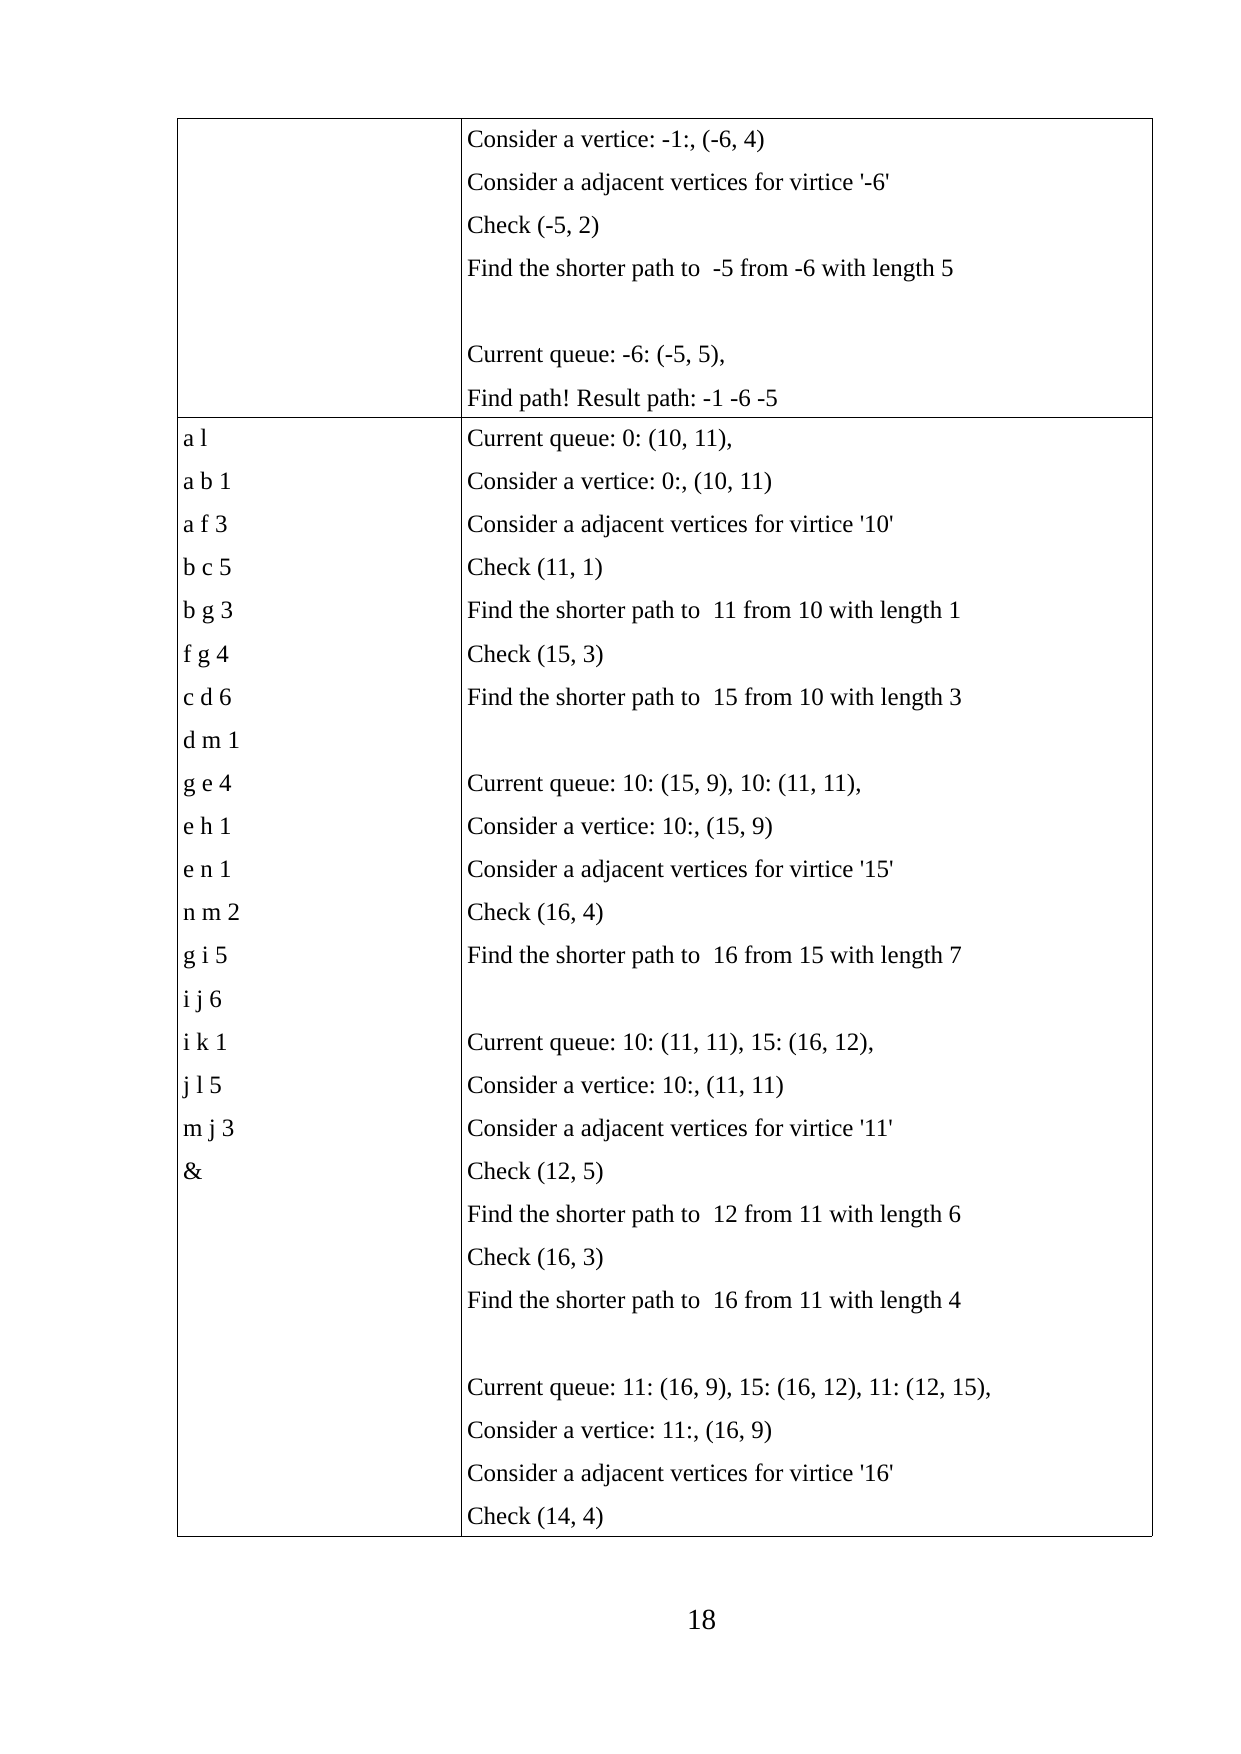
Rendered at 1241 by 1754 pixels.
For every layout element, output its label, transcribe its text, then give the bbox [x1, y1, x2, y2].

table_cell Current queue: 0: (10, 11), Consider a vertice: 0:, (10, 11) Consider a adjacent vertices for virtice '10' Check (11, 1) Find the shorter path to 11 from 10 with length 1 Check (15, 3) Find the shorter path to 15 from 10 with length 3 Current queue: 10: (15, 9), 10: (11, 11), Consider a vertice: 10:, (15, 9) Consider a adjacent vertices for virtice '15' Check (16, 4) Find the shorter path to 16 from 15 with length 7 Current queue: 10: (11, 11), 15: (16, 12), Consider a vertice: 10:, (11, 11) Consider a adjacent vertices for virtice '11' Check (12, 5) Find the shorter path to 12 from 11 with length 6 Check (16, 3) Find the shorter path to 16 from 11 with length 4 Current queue: 11: (16, 9), 15: (16, 12), 11: (12, 15), Consider a vertice: 11:, (16, 9) Consider a adjacent vertices for virtice '16' Check (14, 4) [462, 418, 1152, 1536]
table_cell a l a b 1 a f 3 b c 5 b g 3 f g 4 c d 6 d m 1 g e 4 e h 1 e n 1 n m 2 g i 5 i j 6 i k 1 j l 5 m j 3 & [178, 418, 461, 1536]
table_cell [178, 119, 461, 417]
table_cell Consider a vertice: -1:, (-6, 4) Consider a adjacent vertices for virtice '-6' Check (-5, 2) Find the shorter path to -5 from -6 with length 5 Current queue: -6: (-5, 5), Find path! Result path: -1 -6 -5 [462, 119, 1152, 417]
